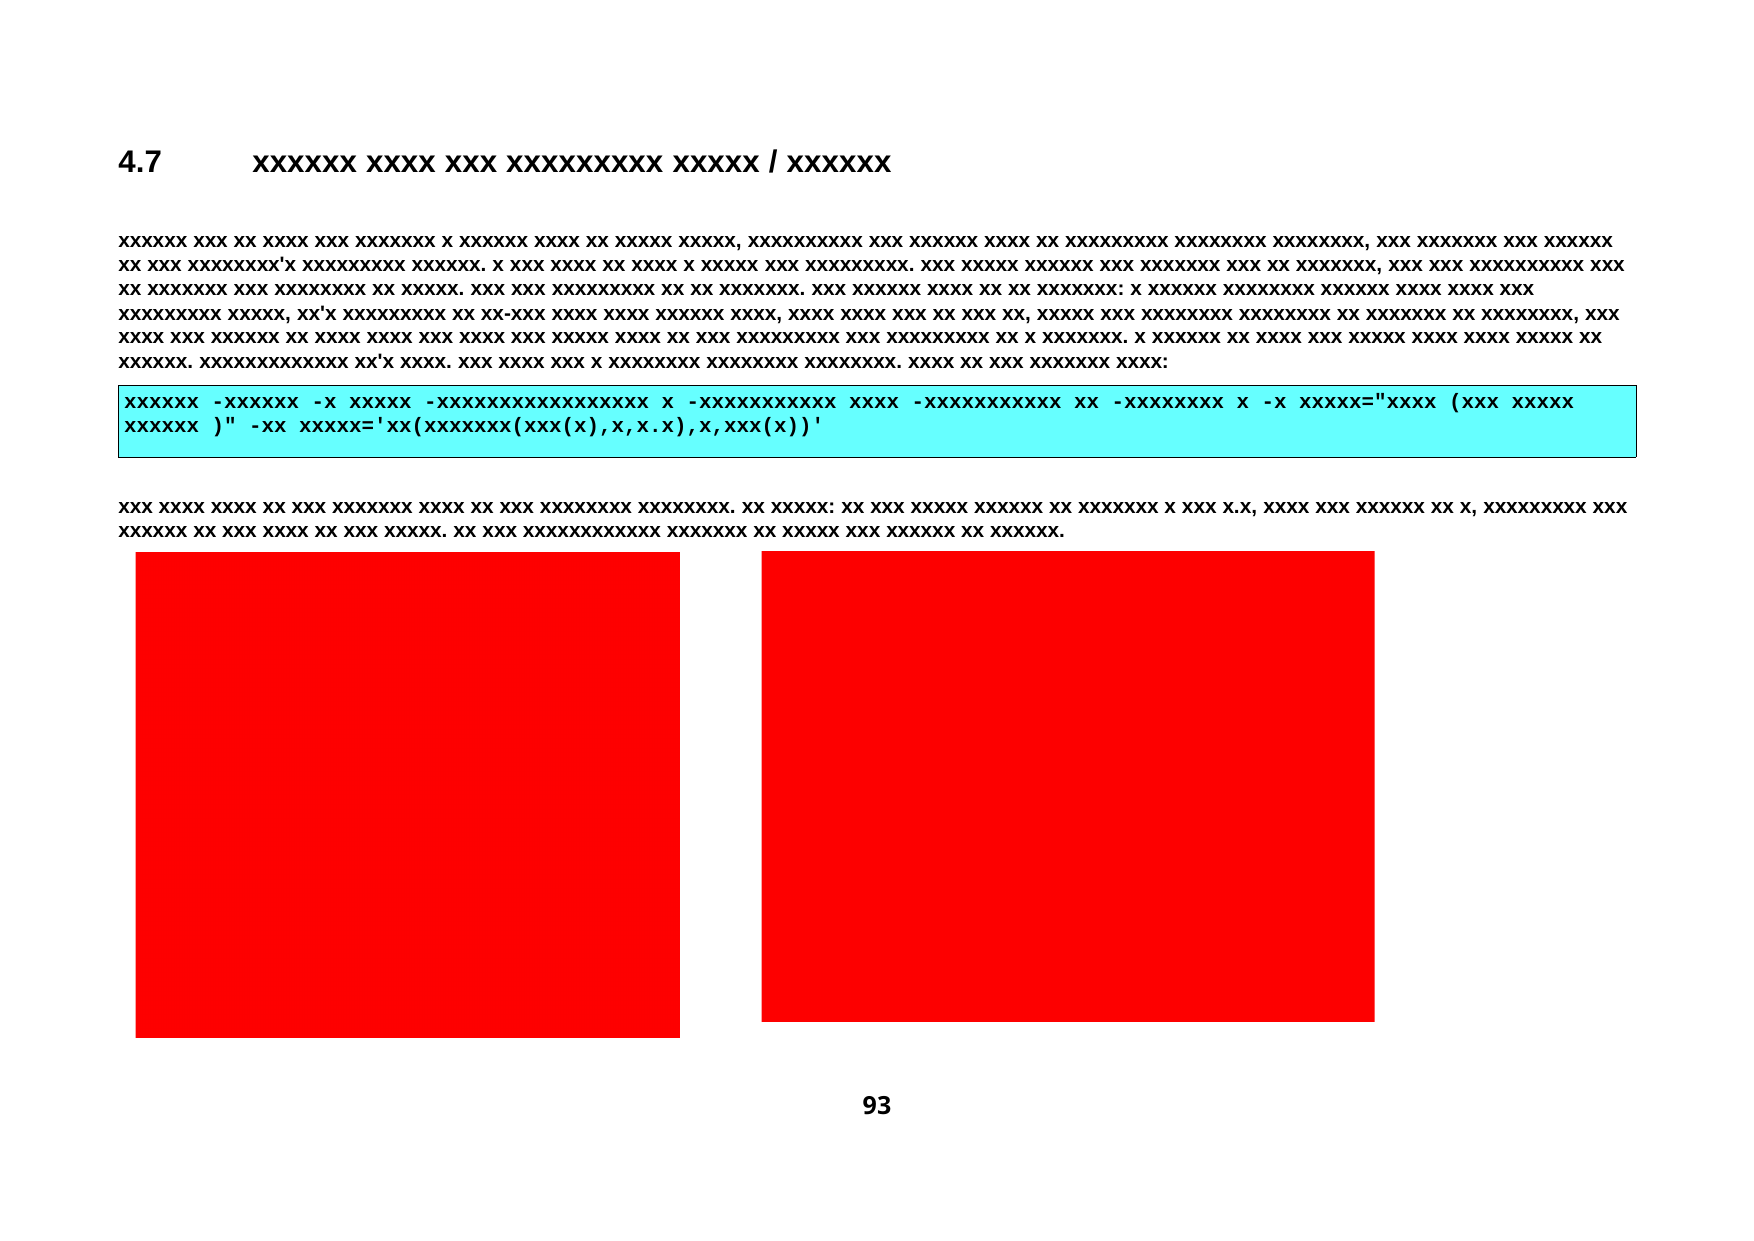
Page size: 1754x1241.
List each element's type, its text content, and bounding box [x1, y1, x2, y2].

table_header xxxxxx -xxxxxx -x xxxxx -xxxxxxxxxxxxxxxxx x -xxxxxxxxxxx xxxx -xxxxxxxxxxx xx -xxxxxxxx x -x xxxxx="xxxx (xxx xxxxx xxxxxx )" -xx xxxxx='xx(xxxxxxx(xxx(x),x,x.x),x,xxx(x))' [119, 386, 1636, 457]
subtitle xxxxxx xxxx xxx xxxxxxxxx xxxxx / xxxxxx [118, 143, 1636, 179]
text xxx xxxx xxxx xx xxx xxxxxxx xxxx xx xxx xxxxxxxx xxxxxxxx. xx xxxxx: xx xxx xxxxx xxxxxx xx xxxxxxx x xxx x.x, xxxx xxx xxxxxx xx x, xxxxxxxxx xxx xxxxxx xx xxx xxxx xx xxx xxxxx. xx xxx xxxxxxxxxxxx xxxxxxx xx xxxxx xxx xxxxxx xx xxxxxx. [118, 494, 1636, 542]
text xxxxxx xxx xx xxxx xxx xxxxxxx x xxxxxx xxxx xx xxxxx xxxxx, xxxxxxxxxx xxx xxxxxx xxxx xx xxxxxxxxx xxxxxxxx xxxxxxxx, xxx xxxxxxx xxx xxxxxx xx xxx xxxxxxxx'x xxxxxxxxx xxxxxx. x xxx xxxx xx xxxx x xxxxx xxx xxxxxxxxx. xxx xxxxx xxxxxx xxx xxxxxxx xxx xx xxxxxxx, xxx xxx xxxxxxxxxx xxx xx xxxxxxx xxx xxxxxxxx xx xxxxx. xxx xxx xxxxxxxxx xx xx xxxxxxx. xxx xxxxxx xxxx xx xx xxxxxxx: x xxxxxx xxxxxxxx xxxxxx xxxx xxxx xxx xxxxxxxxx xxxxx, xx'x xxxxxxxxx xx xx-xxx xxxx xxxx xxxxxx xxxx, xxxx xxxx xxx xx xxx xx, xxxxx xxx xxxxxxxx xxxxxxxx xx xxxxxxx xx xxxxxxxx, xxx xxxx xxx xxxxxx xx xxxx xxxx xxx xxxx xxx xxxxx xxxx xx xxx xxxxxxxxx xxx xxxxxxxxx xx x xxxxxxx. x xxxxxx xx xxxx xxx xxxxx xxxx xxxx xxxxx xx xxxxxx. xxxxxxxxxxxxx xx'x xxxx. xxx xxxx xxx x xxxxxxxx xxxxxxxx xxxxxxxx. xxxx xx xxx xxxxxxx xxxx: [118, 228, 1636, 373]
picture [135, 552, 680, 1038]
picture [761, 551, 1375, 1022]
